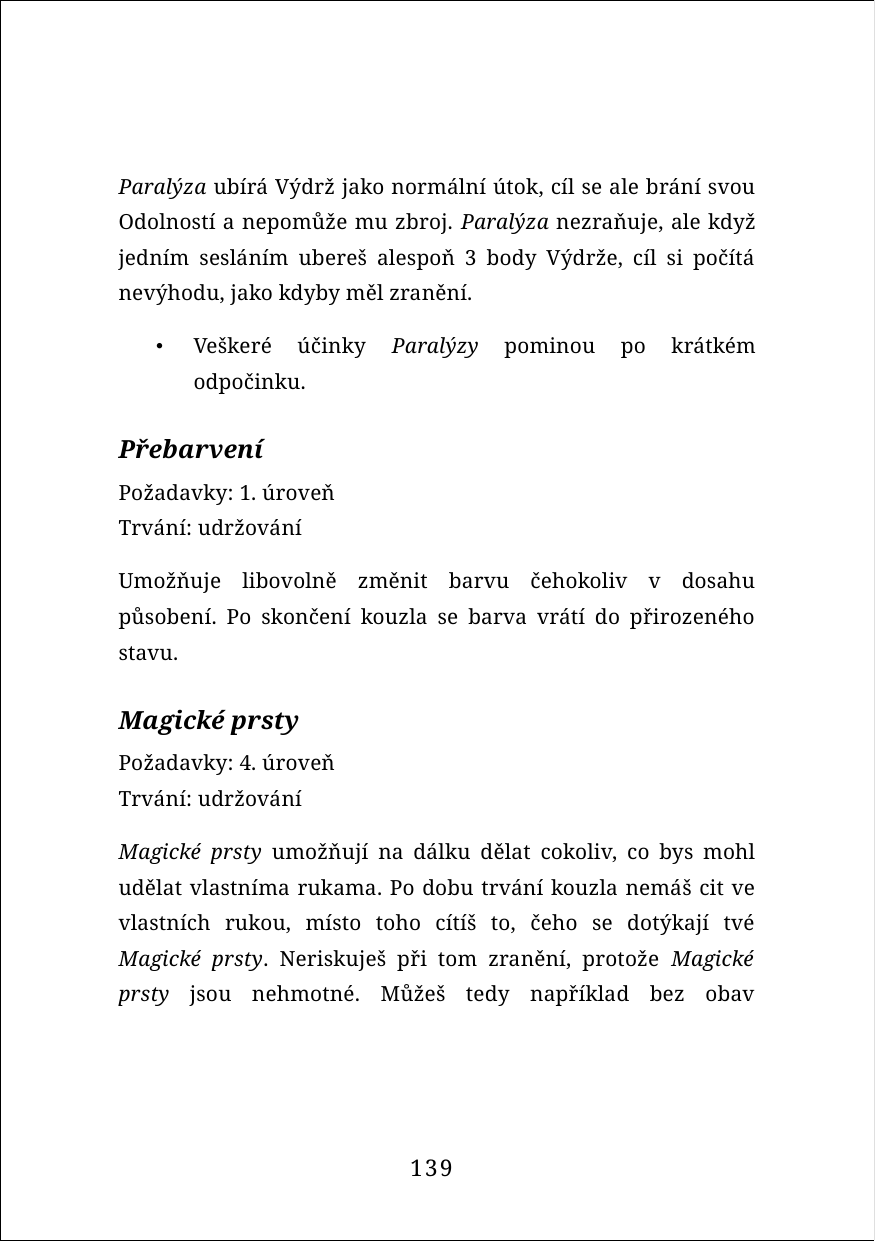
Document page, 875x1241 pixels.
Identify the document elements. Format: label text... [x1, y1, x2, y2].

text Požadavky: 1. úroveň Trvání: udržování [118, 478, 756, 542]
list Veškeré účinky Paralýzy pominou po krátkém odpočinku. [156, 332, 756, 396]
subtitle Přebarvení [118, 432, 756, 466]
text Umožňuje libovolně změnit barvu čehokoliv v dosahu působení. Po skončení kouzla se barva vrátí do přirozeného stavu. [118, 567, 756, 666]
subtitle Magické prsty [118, 703, 756, 737]
text Paralýza ubírá Výdrž jako normální útok, cíl se ale brání svou Odolností a nepomůže mu zbroj. Paralýza nezraňuje, ale když jedním sesláním ubereš alespoň 3 body Výdrže, cíl si počítá nevýhodu, jako kdyby měl zranění. [118, 172, 756, 307]
text Magické prsty umožňují na dálku dělat cokoliv, co bys mohl udělat vlastníma rukama. Po dobu trvání kouzla nemáš cit ve vlastních rukou, místo toho cítíš to, čeho se dotýkají tvé Magické prsty. Neriskuješ při tom zranění, protože Magické prsty jsou nehmotné. Můžeš tedy například bez obav [118, 837, 756, 1008]
text Požadavky: 4. úroveň Trvání: udržování [118, 748, 756, 812]
